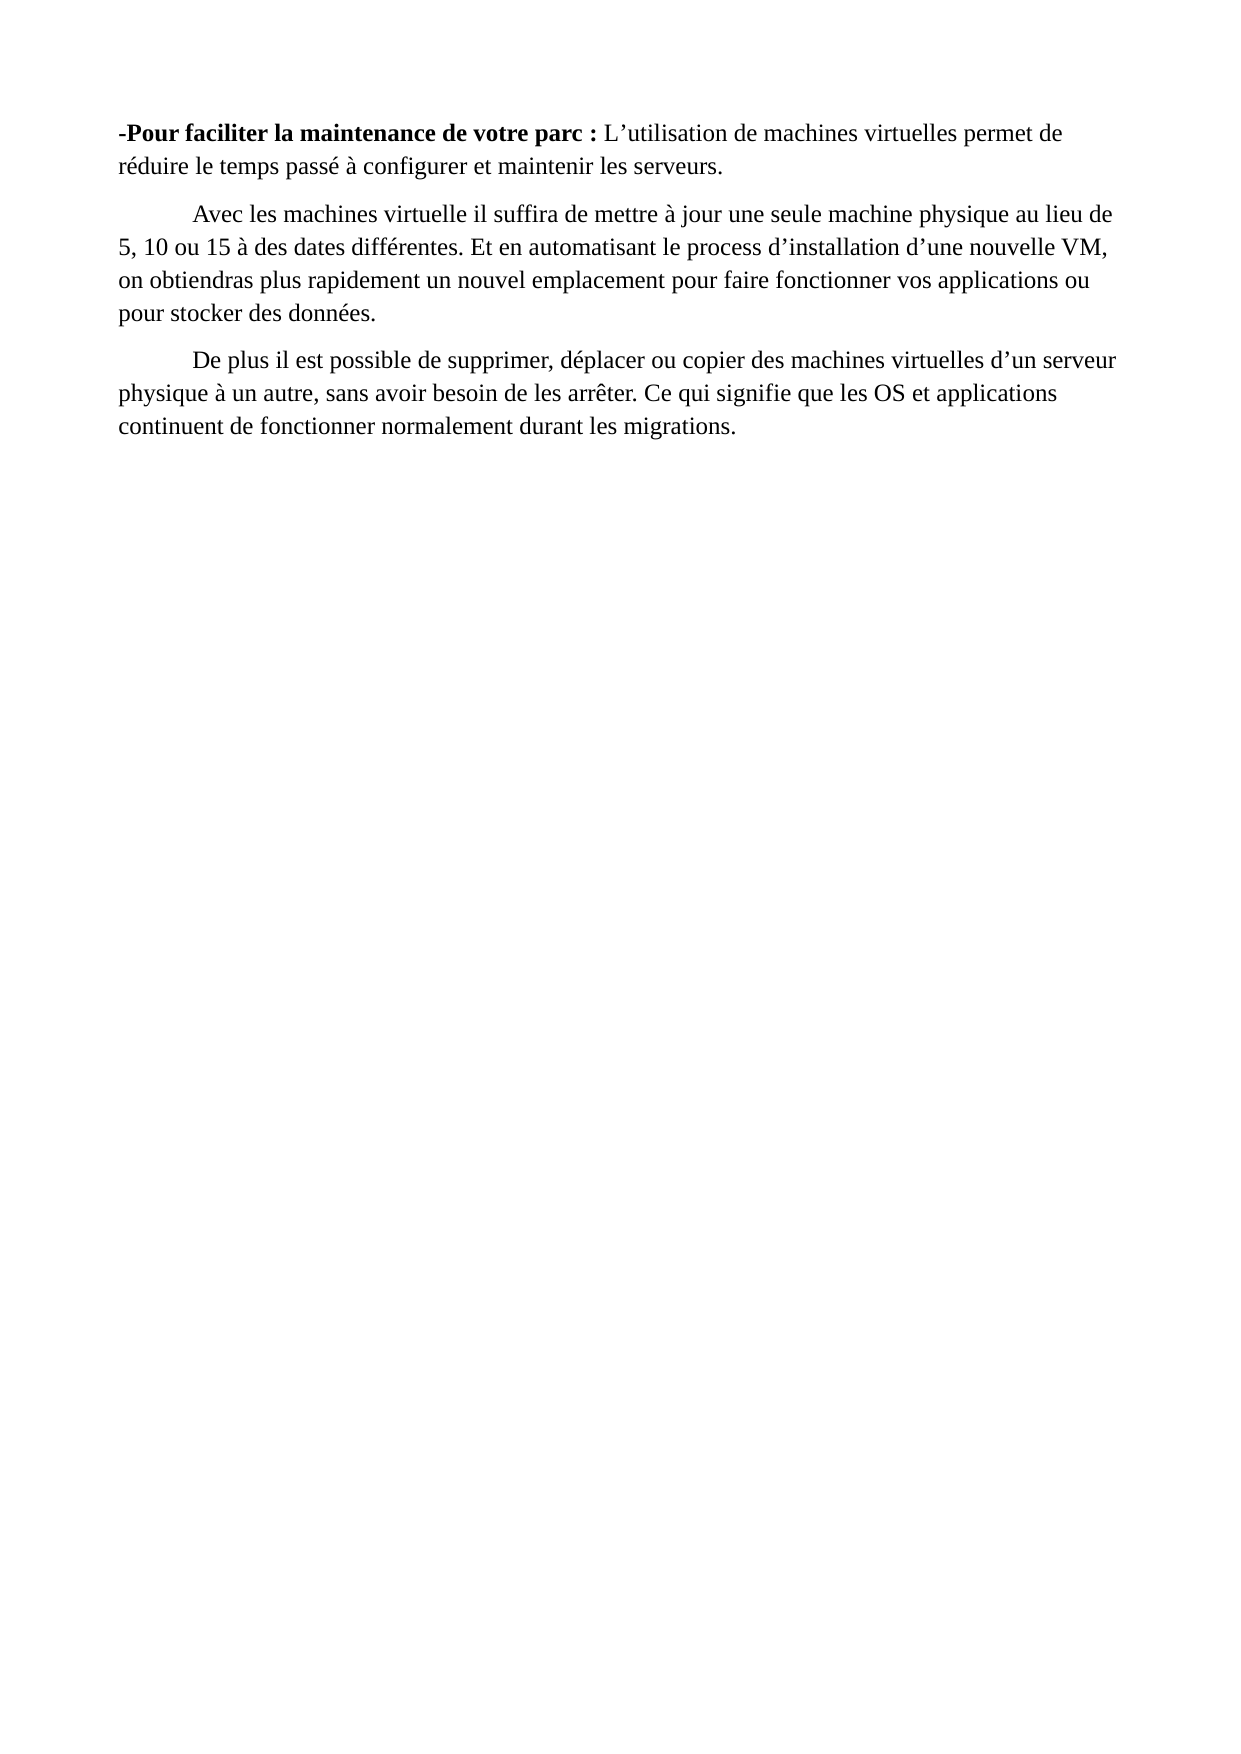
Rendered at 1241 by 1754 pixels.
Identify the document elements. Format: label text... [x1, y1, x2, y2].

text De plus il est possible de supprimer, déplacer ou copier des machines virtuelles d’un serveur physique à un autre, sans avoir besoin de les arrêter. Ce qui signifie que les OS et applications continuent de fonctionner normalement durant les migrations. [118, 345, 1122, 440]
text Avec les machines virtuelle il suffira de mettre à jour une seule machine physique au lieu de 5, 10 ou 15 à des dates différentes. Et en automatisant le process d’installation d’une nouvelle VM, on obtiendras plus rapidement un nouvel emplacement pour faire fonctionner vos applications ou pour stocker des données. [118, 199, 1122, 327]
text -Pour faciliter la maintenance de votre parc : L’utilisation de machines virtuelles permet de réduire le temps passé à configurer et maintenir les serveurs. [118, 118, 1122, 180]
